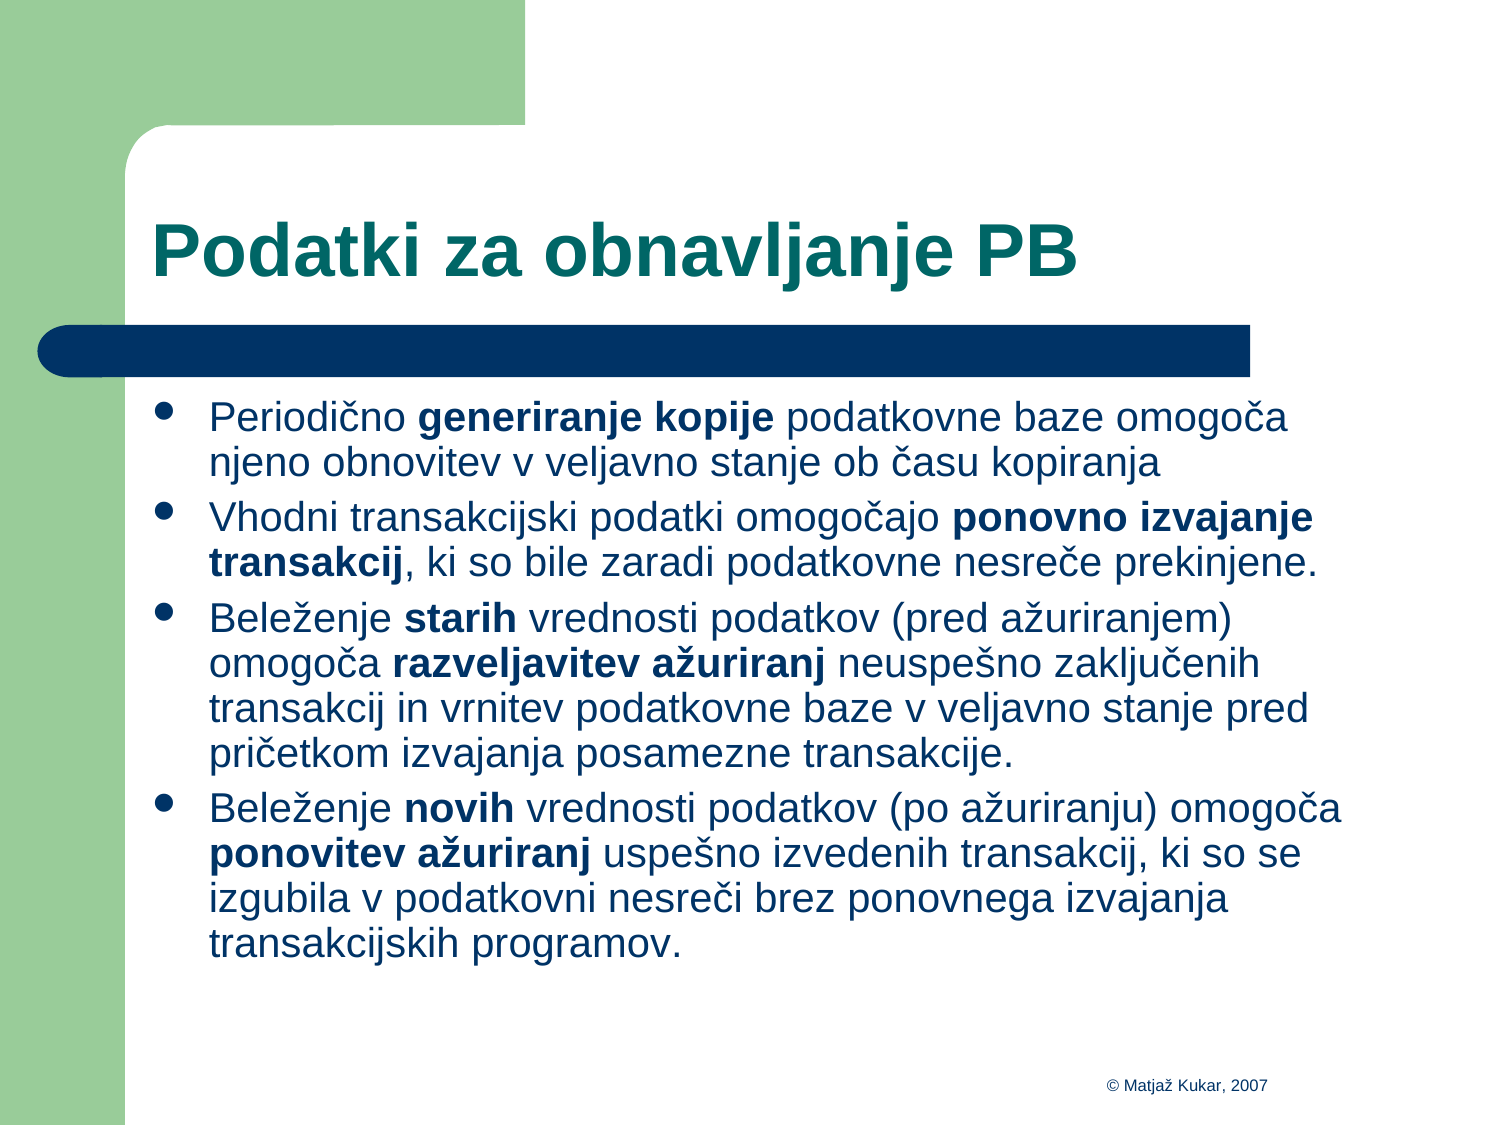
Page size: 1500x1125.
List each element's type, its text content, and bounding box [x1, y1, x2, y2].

text_box © Matjaž Kukar, 2007 [949, 1025, 1426, 1103]
title Podatki za obnavljanje PB [136, 136, 1414, 301]
list Periodično generiranje kopije podatkovne baze omogoča njeno obnovitev v veljavno stanje ob času kopiranja Vhodni transakcijski podatki omogočajo ponovno izvajanje transakcij, ki so bile zaradi podatkovne nesreče prekinjene. Beleženje starih vrednosti podatkov (pred ažuriranjem) omogoča razveljavitev ažuriranj neuspešno zaključenih transakcij in vrnitev podatkovne baze v veljavno stanje pred pričetkom izvajanja posamezne transakcije. Beleženje novih vrednosti podatkov (po ažuriranju) omogoča ponovitev ažuriranj uspešno izvedenih transakcij, ki so se izgubila v podatkovni nesreči brez ponovnega izvajanja transakcijskih programov. [137, 387, 1400, 999]
